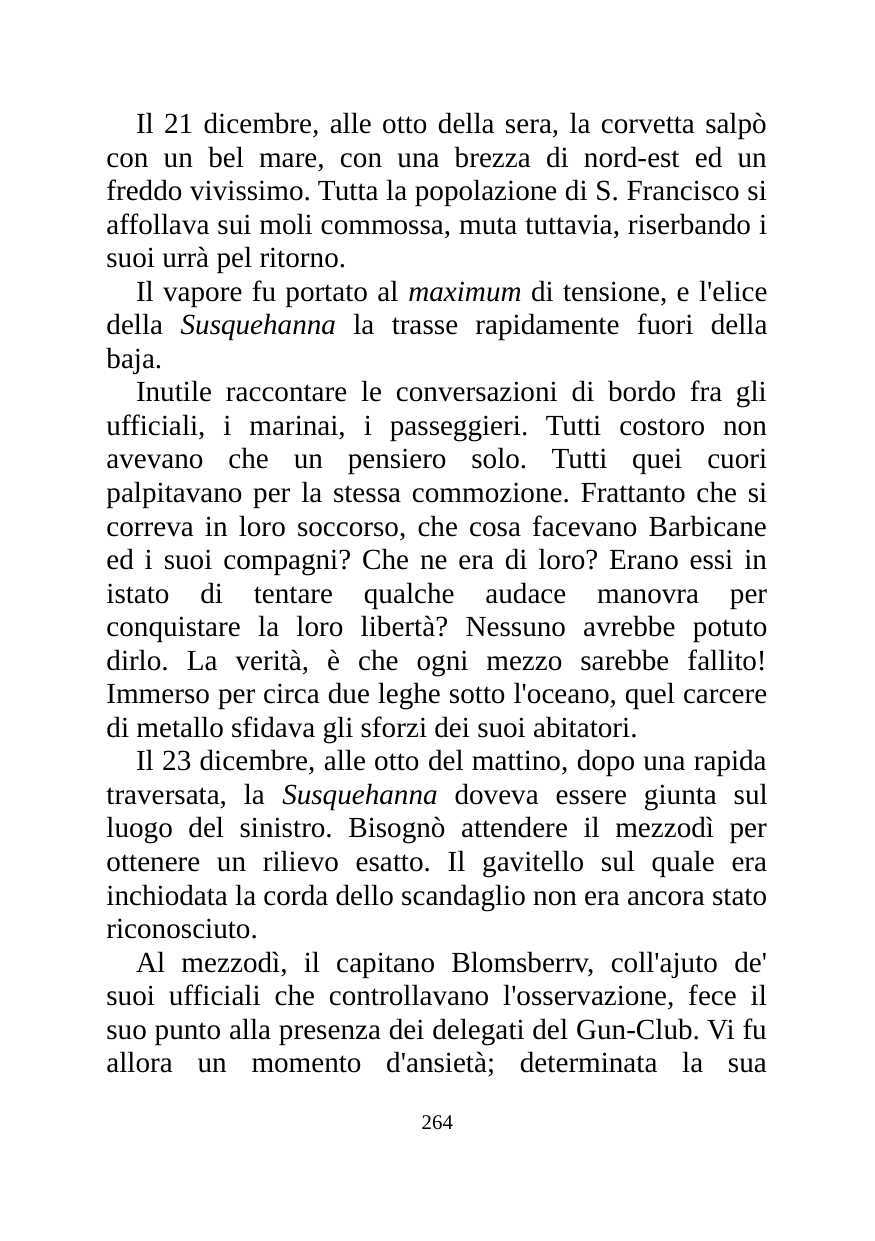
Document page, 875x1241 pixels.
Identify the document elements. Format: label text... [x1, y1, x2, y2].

text Al mezzodì, il capitano Blomsberrv, coll'ajuto de' suoi ufficiali che controllavano l'osservazione, fece il suo punto alla presenza dei delegati del Gun-Club. Vi fu allora un momento d'ansietà; determinata la sua [106, 945, 768, 1079]
text Il 23 dicembre, alle otto del mattino, dopo una rapida traversata, la Susquehanna doveva essere giunta sul luogo del sinistro. Bisognò attendere il mezzodì per ottenere un rilievo esatto. Il gavitello sul quale era inchiodata la corda dello scandaglio non era ancora stato riconosciuto. [106, 743, 768, 945]
text Il 21 dicembre, alle otto della sera, la corvetta salpò con un bel mare, con una brezza di nord-est ed un freddo vivissimo. Tutta la popolazione di S. Francisco si affollava sui moli commossa, muta tuttavia, riserbando i suoi urrà pel ritorno. [106, 106, 768, 274]
text Inutile raccontare le conversazioni di bordo fra gli ufficiali, i marinai, i passeggieri. Tutti costoro non avevano che un pensiero solo. Tutti quei cuori palpitavano per la stessa commozione. Frattanto che si correva in loro soccorso, che cosa facevano Barbicane ed i suoi compagni? Che ne era di loro? Erano essi in istato di tentare qualche audace manovra per conquistare la loro libertà? Nessuno avrebbe potuto dirlo. La verità, è che ogni mezzo sarebbe fallito! Immerso per circa due leghe sotto l'oceano, quel carcere di metallo sfidava gli sforzi dei suoi abitatori. [106, 374, 768, 743]
text Il vapore fu portato al maximum di tensione, e l'elice della Susquehanna la trasse rapidamente fuori della baja. [106, 274, 768, 374]
